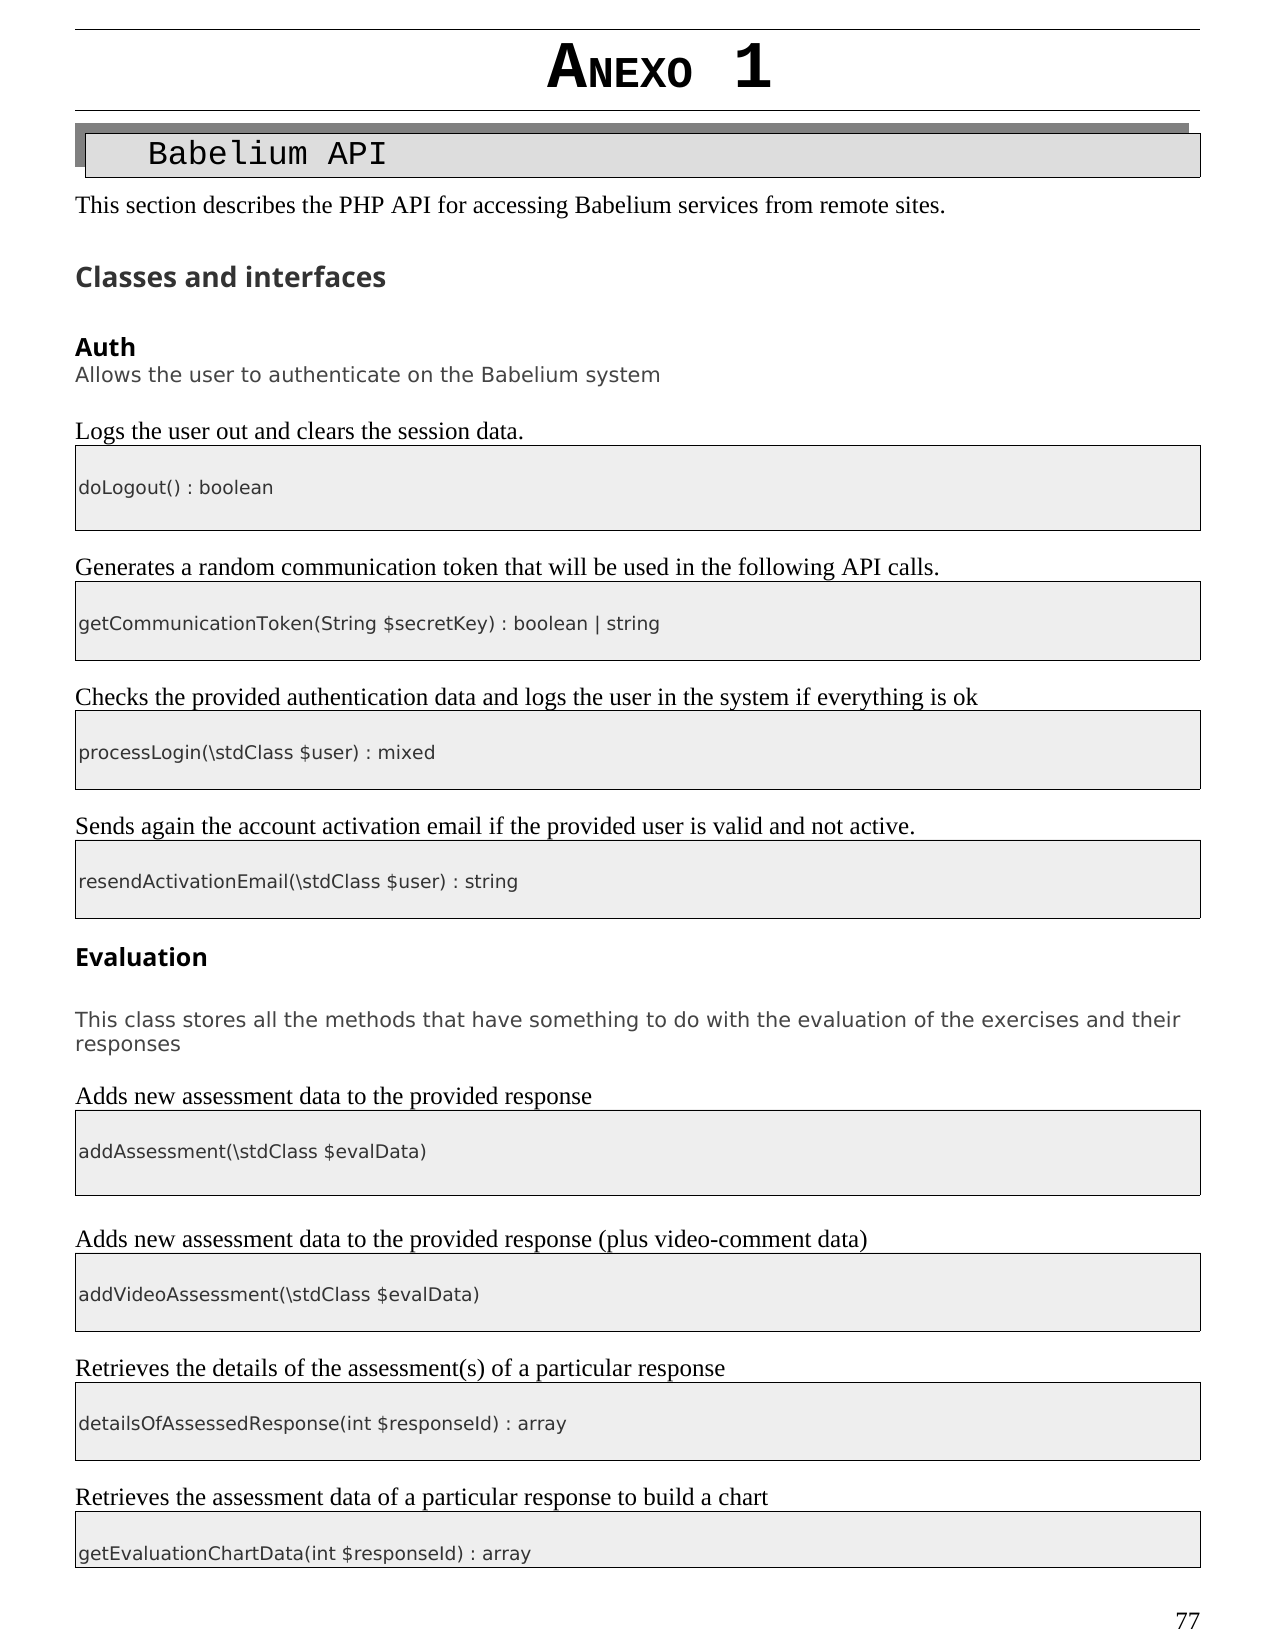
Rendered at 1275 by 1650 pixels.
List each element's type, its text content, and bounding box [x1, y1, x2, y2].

text Babelium API [86, 134, 1200, 177]
text Classes and interfaces [75, 257, 1200, 295]
text getEvaluationChartData(int $responseId) : array [76, 1539, 1200, 1567]
text doLogout() : boolean [76, 474, 1200, 496]
text Evaluation [75, 940, 1200, 974]
text addAssessment(\stdClass $evalData) [76, 1138, 1200, 1160]
text Retrieves the details of the assessment(s) of a particular response [75, 1353, 1200, 1382]
text detailsOfAssessedResponse(int $responseId) : array [76, 1410, 1200, 1432]
text getCommunicationToken(String $secretKey) : boolean | string [76, 610, 1200, 632]
text Checks the provided authentication data and logs the user in the system if everything is ok [75, 682, 1200, 710]
text processLogin(\stdClass $user) : mixed [76, 739, 1200, 761]
text Retrieves the assessment data of a particular response to build a chart [75, 1482, 1200, 1511]
text This class stores all the methods that have something to do with the evaluation of the exercises and their responses [75, 1008, 1200, 1057]
text Logs the user out and clears the session data. [75, 416, 1200, 445]
text Adds new assessment data to the provided response (plus video-comment data) [75, 1224, 1200, 1252]
text This section describes the PHP API for accessing Babelium services from remote sites. [75, 190, 1135, 218]
text Auth [75, 329, 1200, 363]
text resendActivationEmail(\stdClass $user) : string [76, 868, 1200, 890]
text Allows the user to authenticate on the Babelium system [75, 363, 1200, 388]
subtitle Anexo 1 [75, 30, 1200, 110]
text Generates a random communication token that will be used in the following API calls. [75, 552, 1200, 581]
text Sends again the account activation email if the provided user is valid and not active. [75, 811, 1200, 839]
text addVideoAssessment(\stdClass $evalData) [76, 1281, 1200, 1303]
text Adds new assessment data to the provided response [75, 1081, 1200, 1109]
